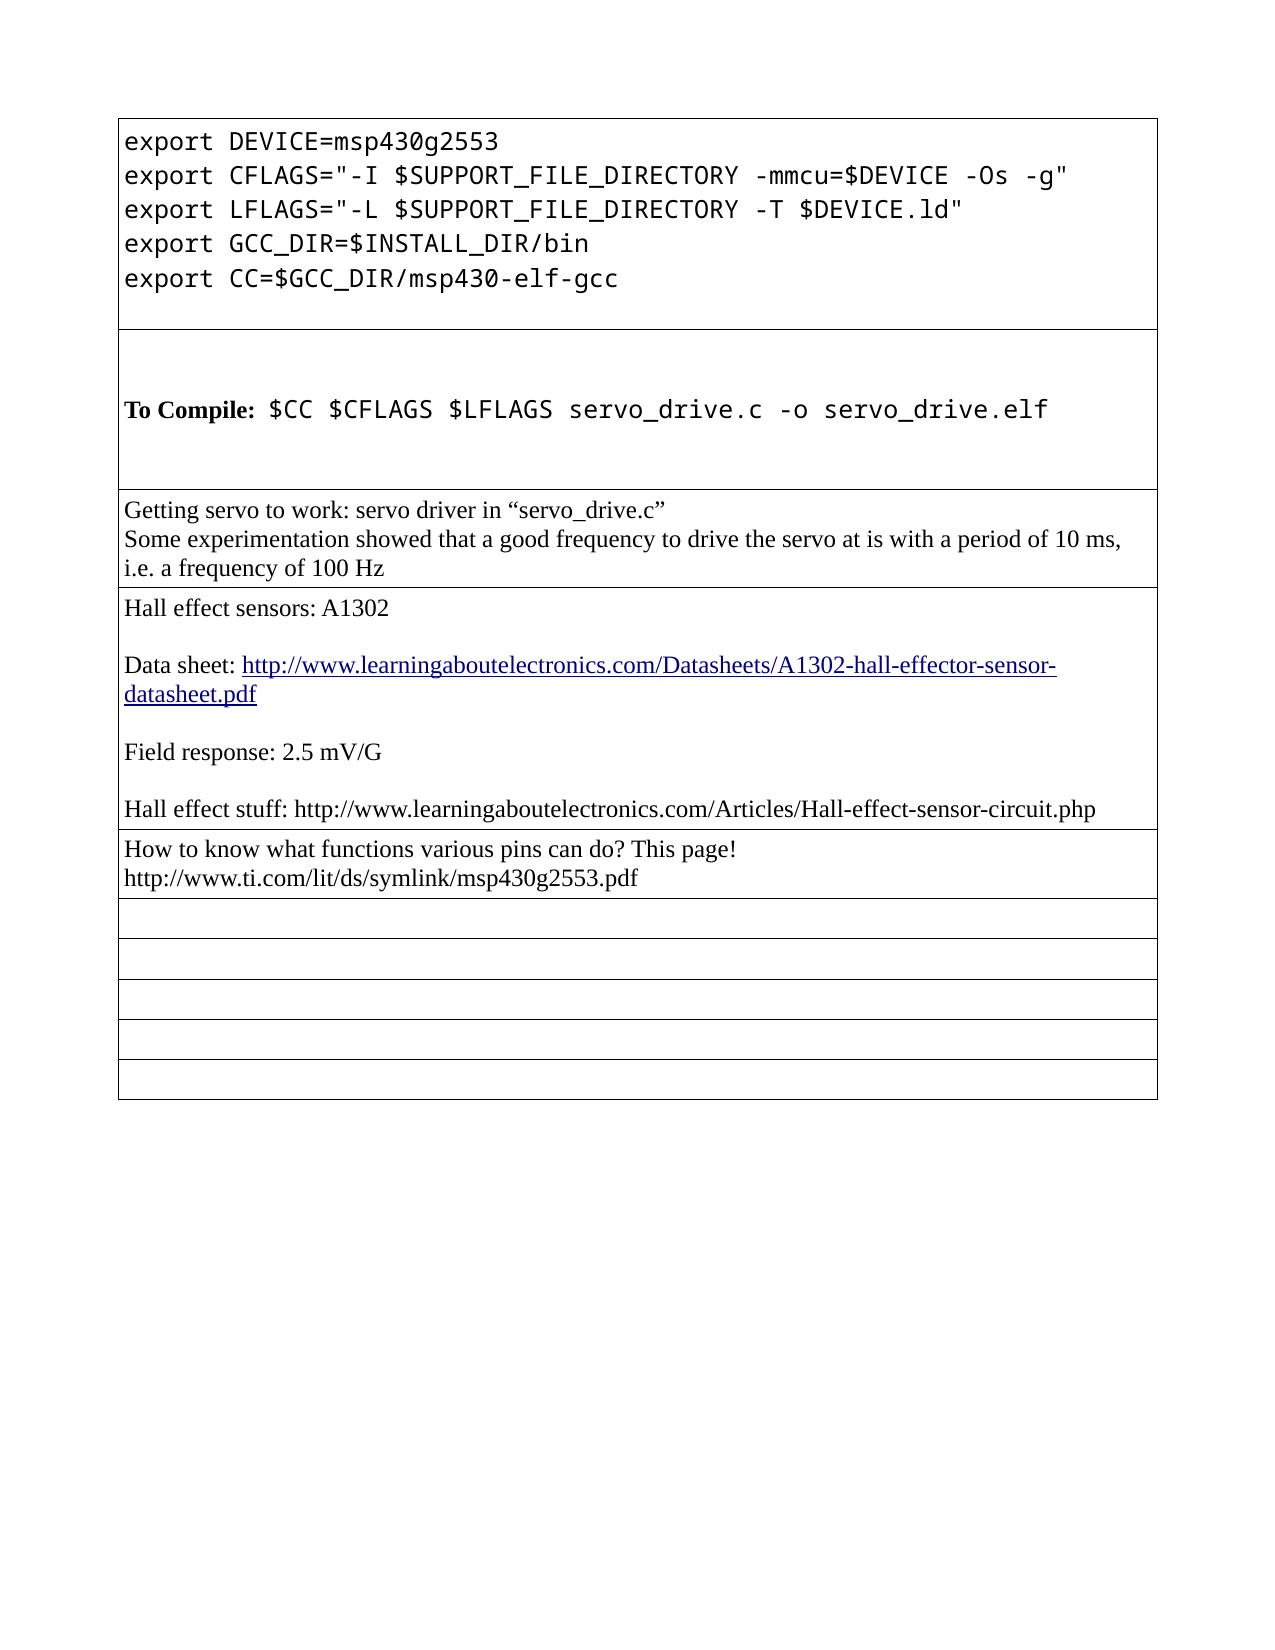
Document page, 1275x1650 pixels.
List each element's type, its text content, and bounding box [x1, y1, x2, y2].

table_cell Getting servo to work: servo driver in “servo_drive.c” Some experimentation showed that a good frequency to drive the servo at is with a period of 10 ms, i.e. a frequency of 100 Hz [119, 490, 1157, 587]
table_cell How to know what functions various pins can do? This page! http://www.ti.com/lit/ds/symlink/msp430g2553.pdf [119, 830, 1157, 898]
table_cell To Compile: $CC $CFLAGS $LFLAGS servo_drive.c -o servo_drive.elf [119, 330, 1157, 489]
table_cell export DEVICE=msp430g2553 export CFLAGS="-I $SUPPORT_FILE_DIRECTORY -mmcu=$DEVICE -Os -g" export LFLAGS="-L $SUPPORT_FILE_DIRECTORY -T $DEVICE.ld" export GCC_DIR=$INSTALL_DIR/bin export CC=$GCC_DIR/msp430-elf-gcc [119, 119, 1157, 329]
table_cell Hall effect sensors: A1302 Data sheet: http://www.learningaboutelectronics.com/Datasheets/A1302-hall-effector-sensor-datasheet.pdf Field response: 2.5 mV/G Hall effect stuff: http://www.learningaboutelectronics.com/Articles/Hall-effect-sensor-circuit.php [119, 588, 1157, 829]
table_cell [119, 980, 1157, 1019]
table_cell [119, 1060, 1157, 1099]
table_cell [119, 899, 1157, 938]
table_cell [119, 939, 1157, 978]
table_cell [119, 1020, 1157, 1059]
